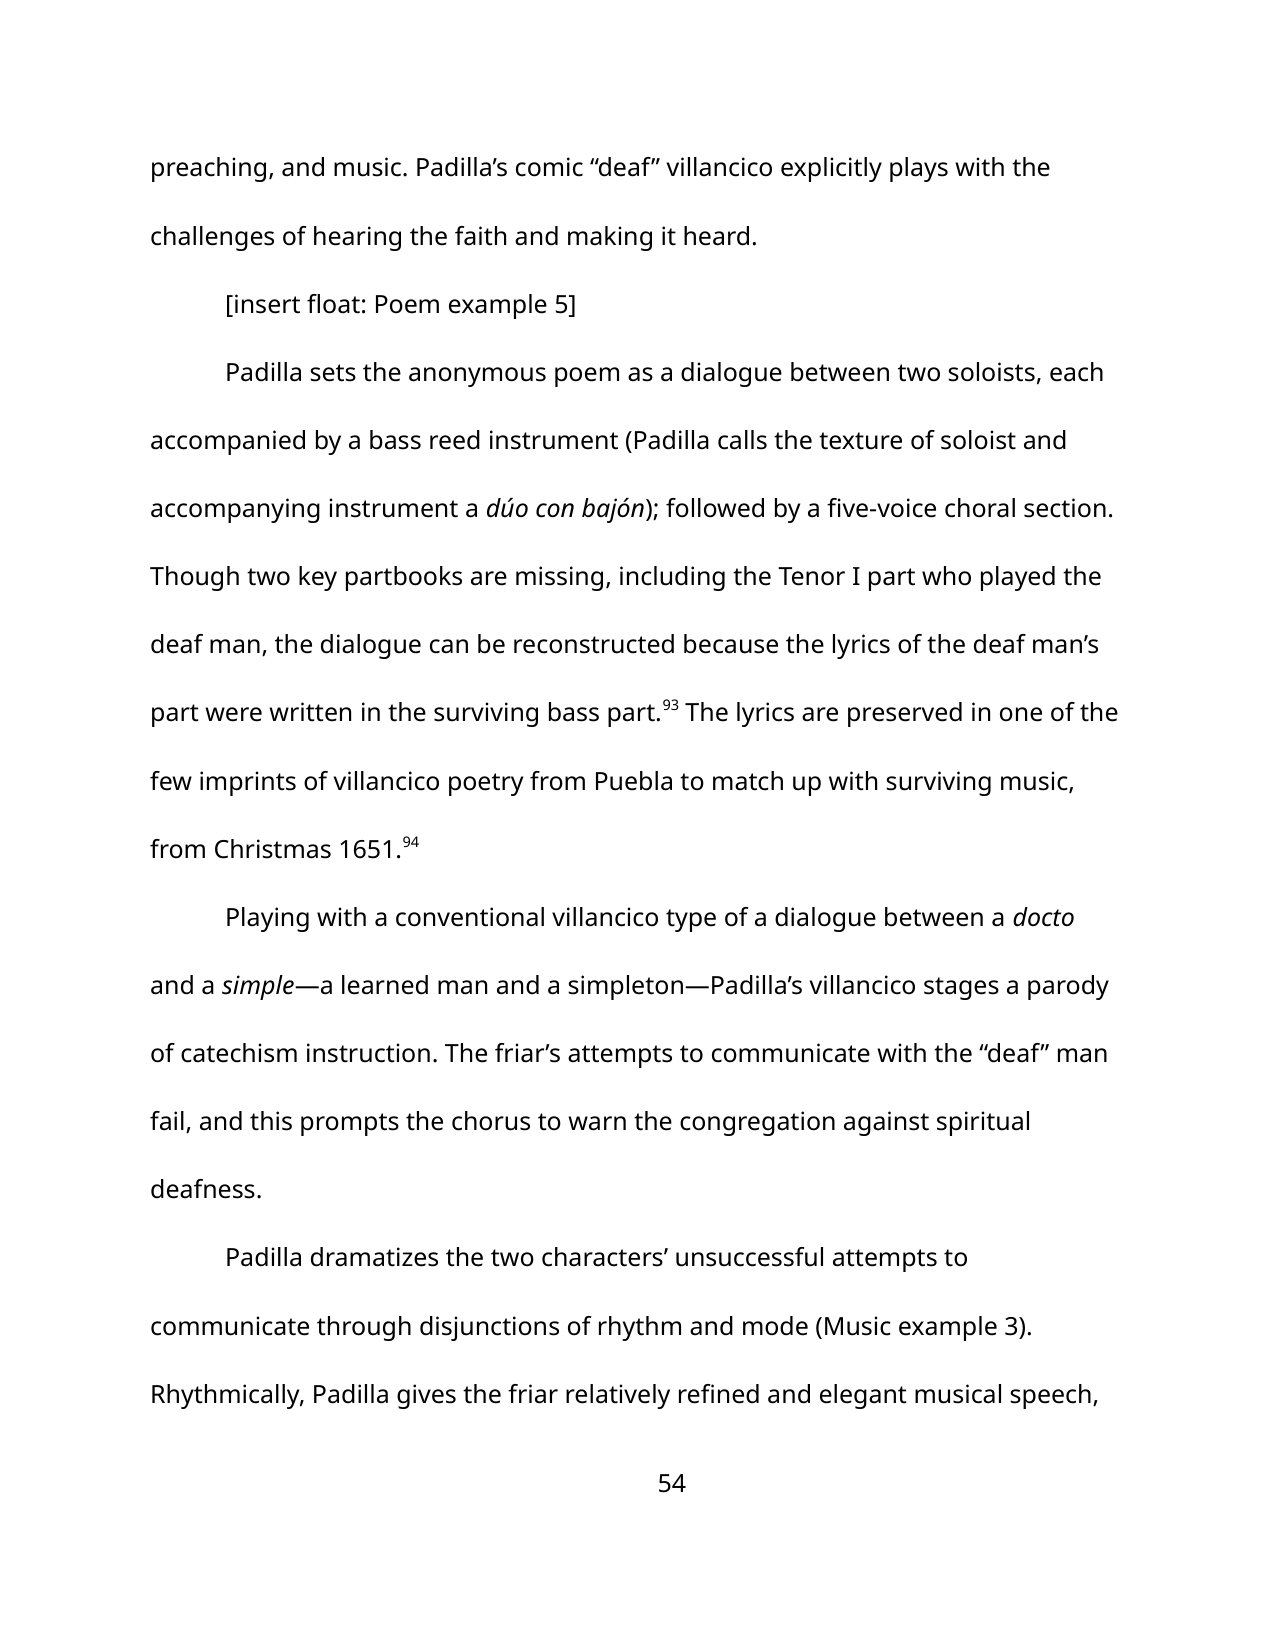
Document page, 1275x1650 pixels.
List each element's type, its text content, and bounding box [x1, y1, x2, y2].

text [insert float: Poem example 5] [150, 286, 1125, 320]
text Playing with a conventional villancico type of a dialogue between a docto and a simple—a learned man and a simpleton—Padilla’s villancico stages a parody of catechism instruction. The friar’s attempts to communicate with the “deaf” man fail, and this prompts the chorus to warn the congregation against spiritual deafness. [150, 899, 1125, 1206]
text preaching, and music. Padilla’s comic “deaf” villancico explicitly plays with the challenges of hearing the faith and making it heard. [150, 150, 1125, 252]
text Padilla sets the anonymous poem as a dialogue between two soloists, each accompanied by a bass reed instrument (Padilla calls the texture of soloist and accompanying instrument a dúo con bajón); followed by a five-voice choral section. Though two key partbooks are missing, including the Tenor I part who played the deaf man, the dialogue can be reconstructed because the lyrics of the deaf man’s part were written in the surviving bass part. The lyrics are preserved in one of the few imprints of villancico poetry from Puebla to match up with surviving music, from Christmas 1651. [150, 354, 1125, 865]
text Padilla dramatizes the two characters’ unsuccessful attempts to communicate through disjunctions of rhythm and mode (Music example 3). Rhythmically, Padilla gives the friar relatively refined and elegant musical speech, [150, 1240, 1125, 1410]
